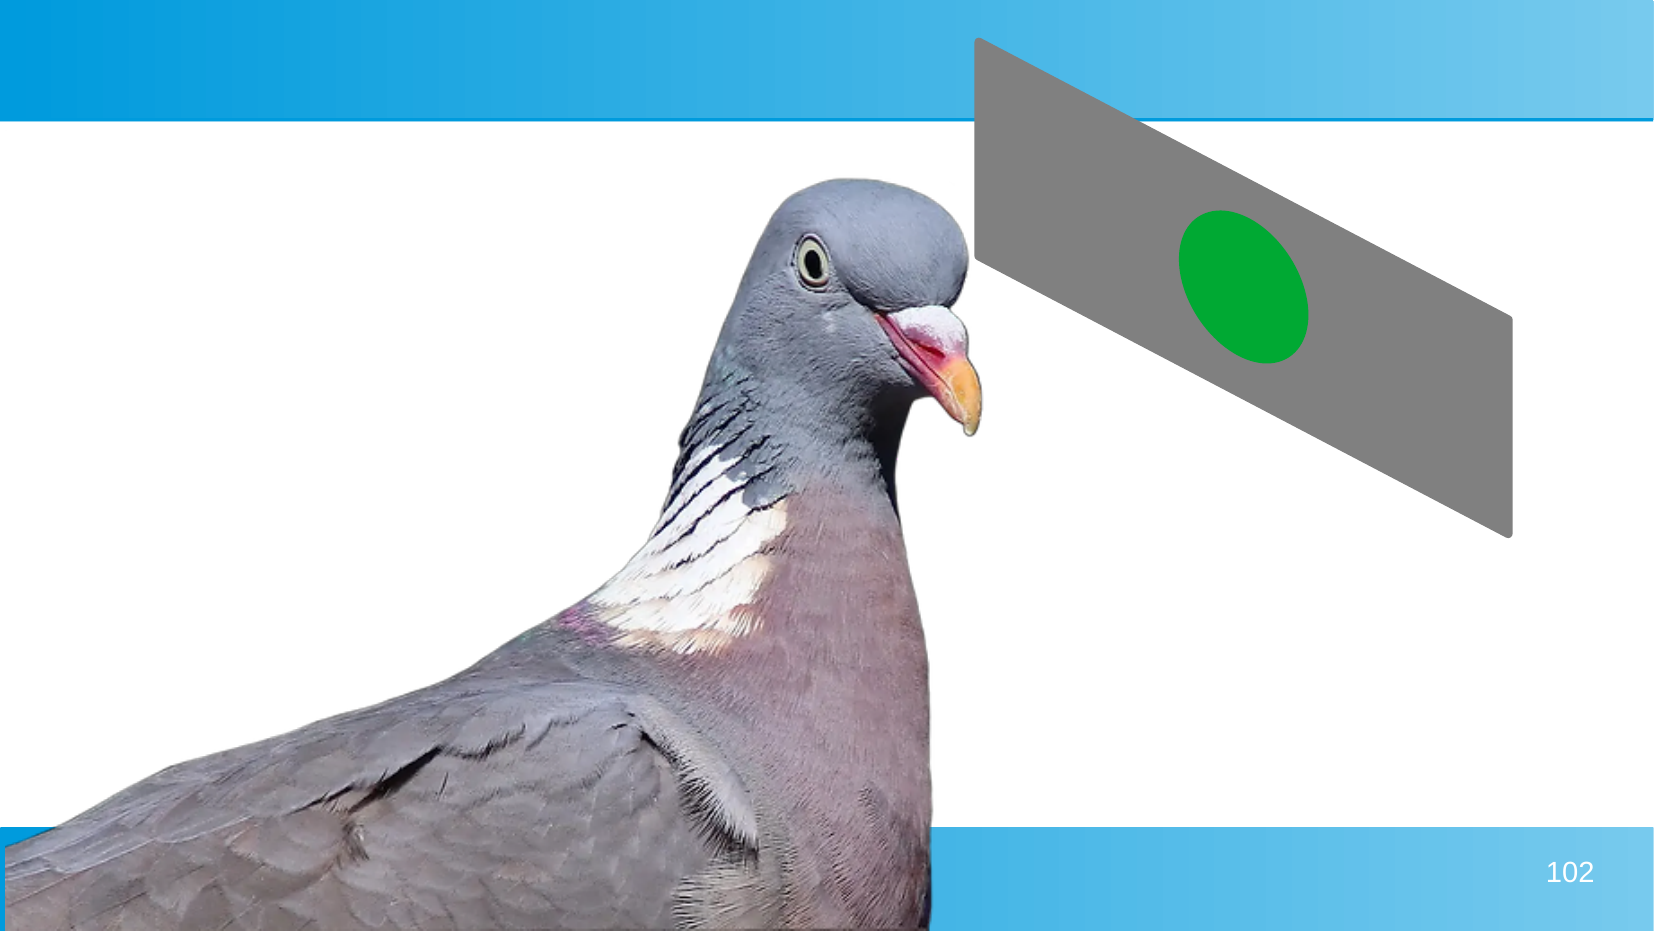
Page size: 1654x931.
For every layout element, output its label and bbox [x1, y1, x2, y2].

picture [5, 130, 1007, 931]
text_box [978, 42, 1509, 534]
